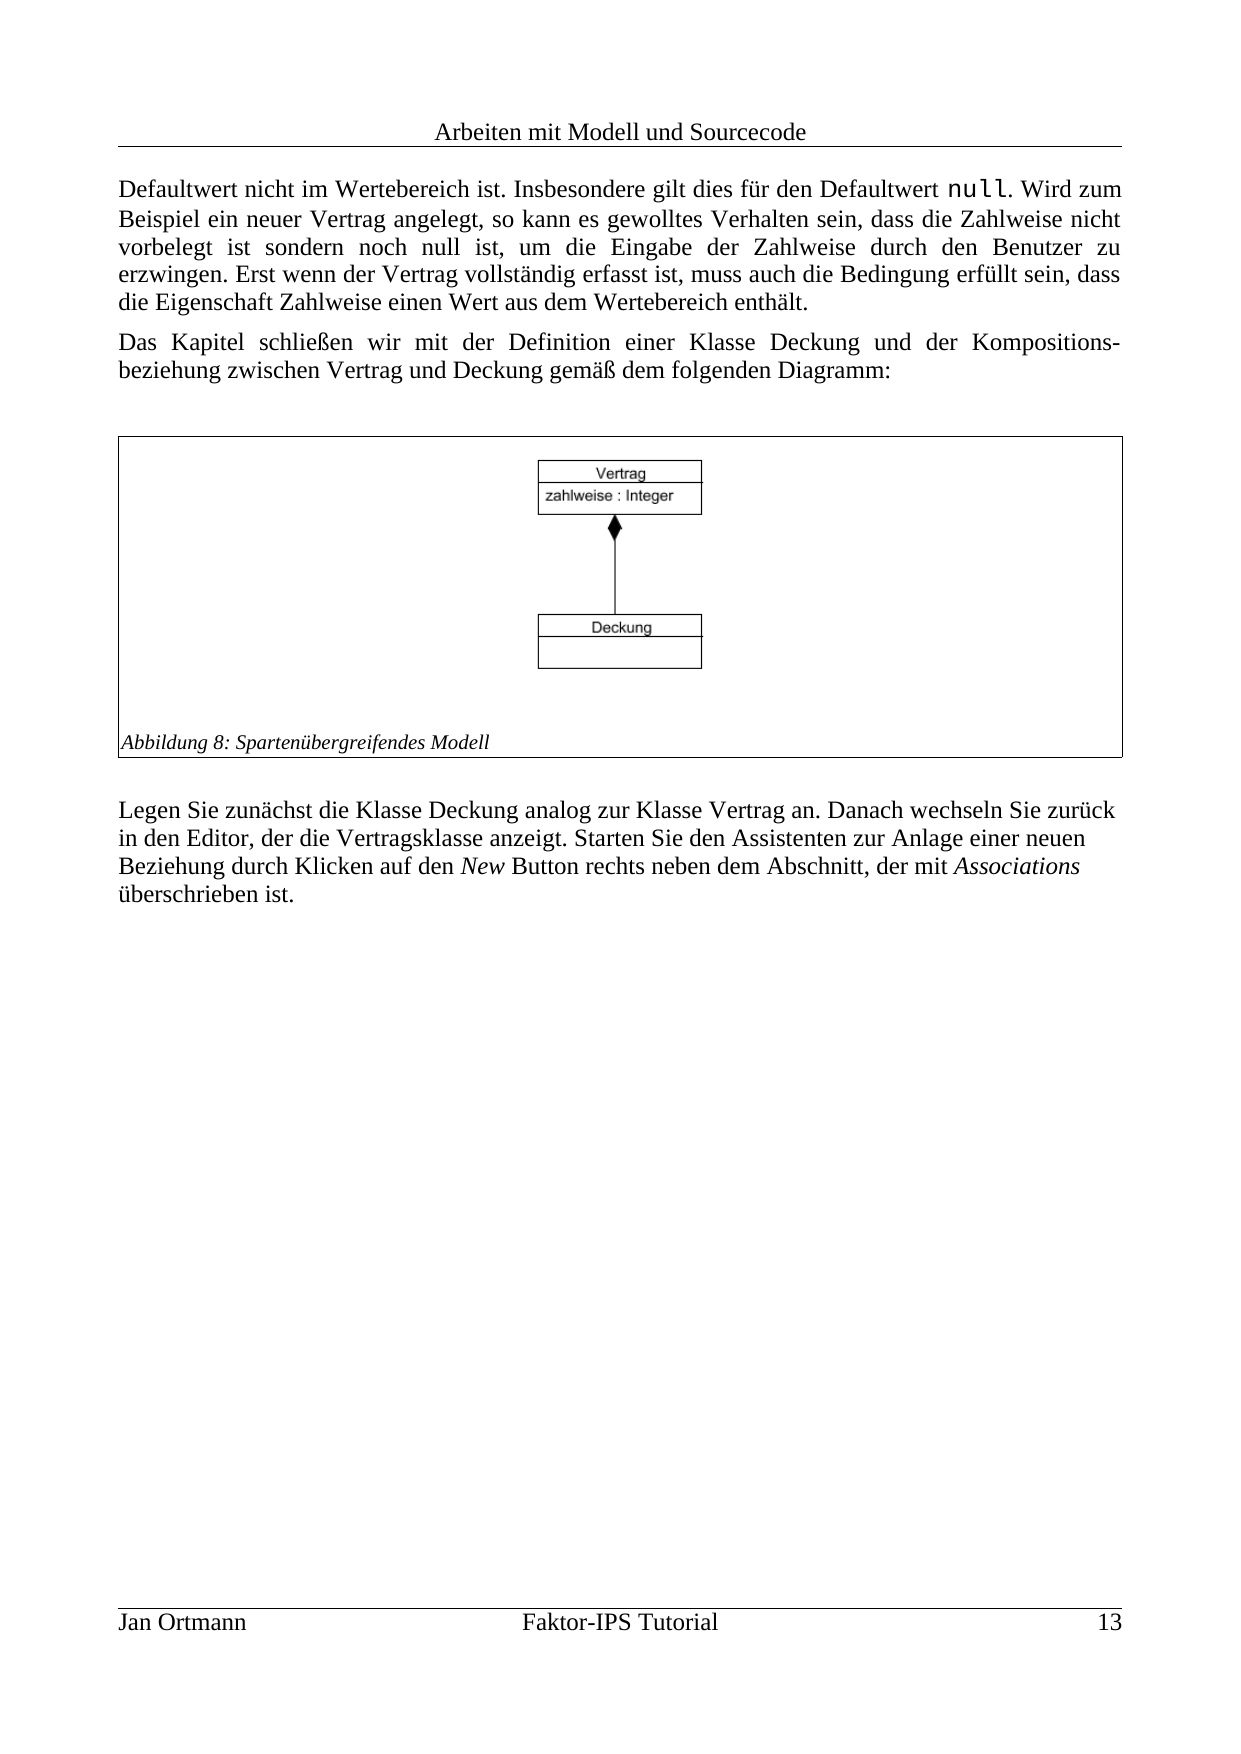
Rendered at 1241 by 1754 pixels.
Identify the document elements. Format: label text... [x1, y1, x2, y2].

picture [516, 439, 724, 691]
text Defaultwert nicht im Wertebereich ist. Insbesondere gilt dies für den Defaultwert null. Wird zum Beispiel ein neuer Vertrag angelegt, so kann es gewolltes Verhalten sein, dass die Zahlweise nicht vorbelegt ist sondern noch null ist, um die Eingabe der Zahlweise durch den Benutzer zu erzwingen. Erst wenn der Vertrag vollständig erfasst ist, muss auch die Bedingung erfüllt sein, dass die Eigenschaft Zahlweise einen Wert aus dem Wertebereich enthält. [118, 175, 1122, 316]
text Legen Sie zunächst die Klasse Deckung analog zur Klasse Vertrag an. Danach wechseln Sie zurück in den Editor, der die Vertragsklasse anzeigt. Starten Sie den Assistenten zur Anlage einer neuen Beziehung durch Klicken auf den New Button rechts neben dem Abschnitt, der mit Associations überschrieben ist. [118, 797, 1122, 907]
text Das Kapitel schließen wir mit der Definition einer Klasse Deckung und der Kompositions-beziehung zwischen Vertrag und Deckung gemäß dem folgenden Diagramm: [118, 328, 1122, 384]
text Abbildung 8: Spartenübergreifendes Modell [121, 731, 1119, 754]
